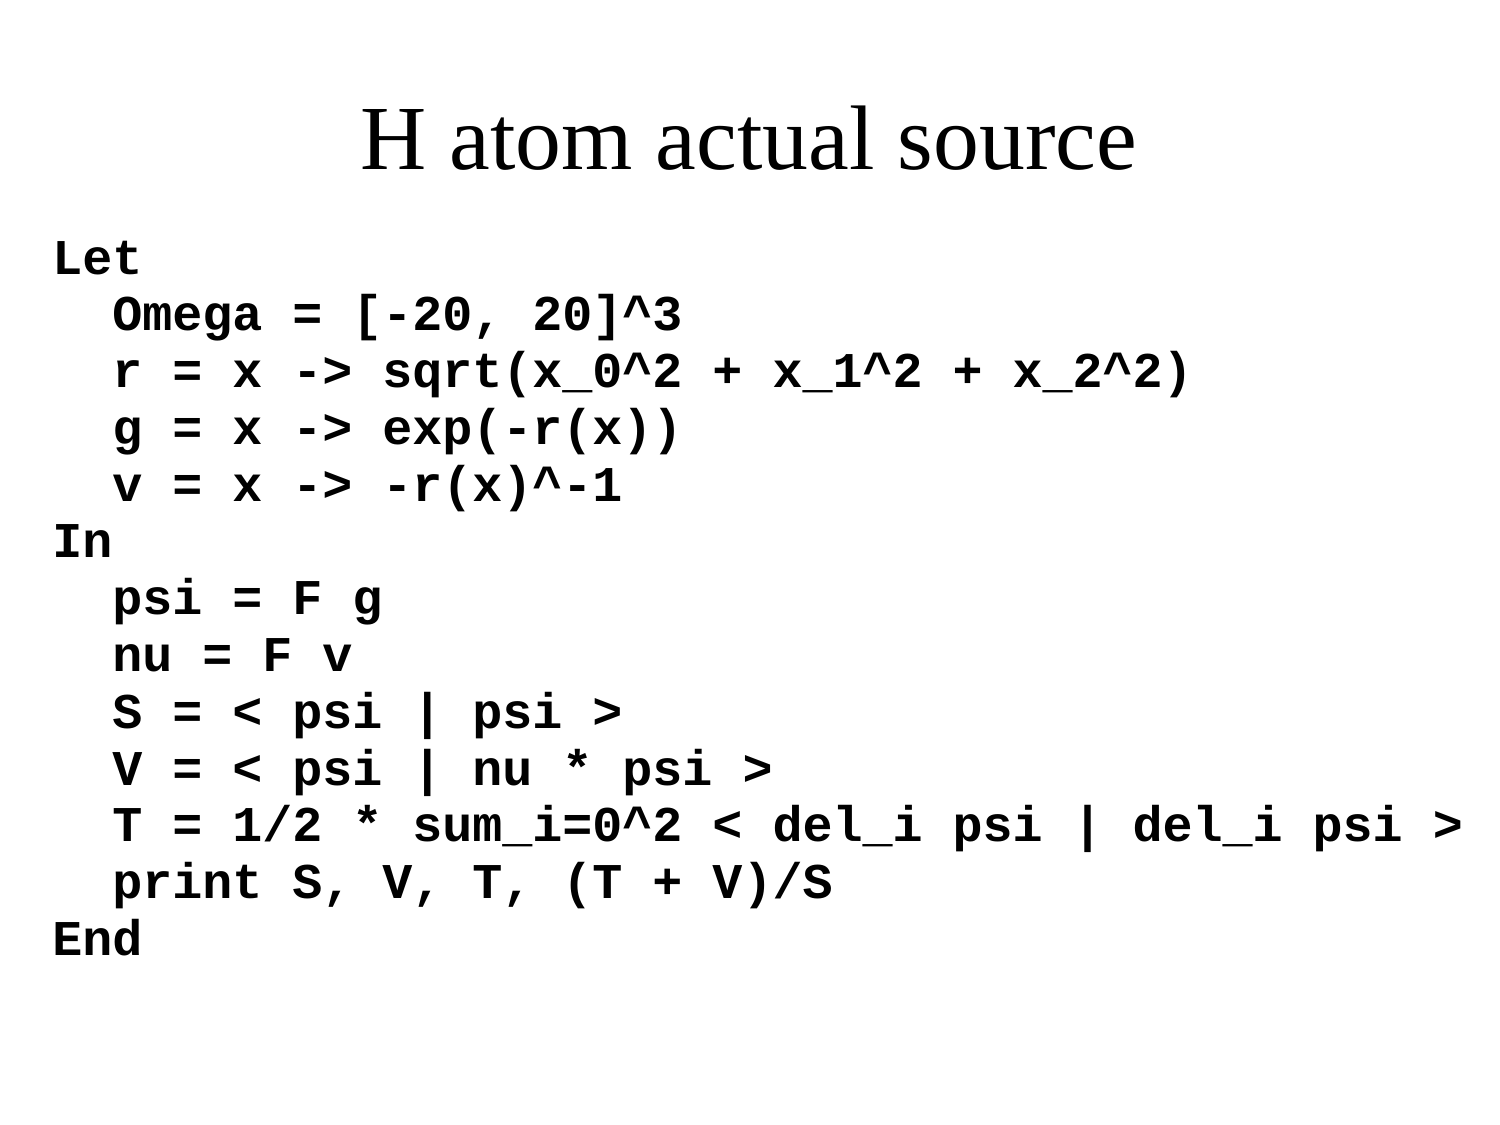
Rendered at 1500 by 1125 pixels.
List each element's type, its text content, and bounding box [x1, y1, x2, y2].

title H atom actual source [74, 28, 1425, 224]
text_box Let Omega = [-20, 20]^3 r = x -> sqrt(x_0^2 + x_1^2 + x_2^2) g = x -> exp(-r(x)) v = x -> -r(x)^-1 In psi = F g nu = F v S = < psi | psi > V = < psi | nu * psi > T = 1/2 * sum_i=0^2 < del_i psi | del_i psi > print S, V, T, (T + V)/S End [37, 224, 1478, 1038]
